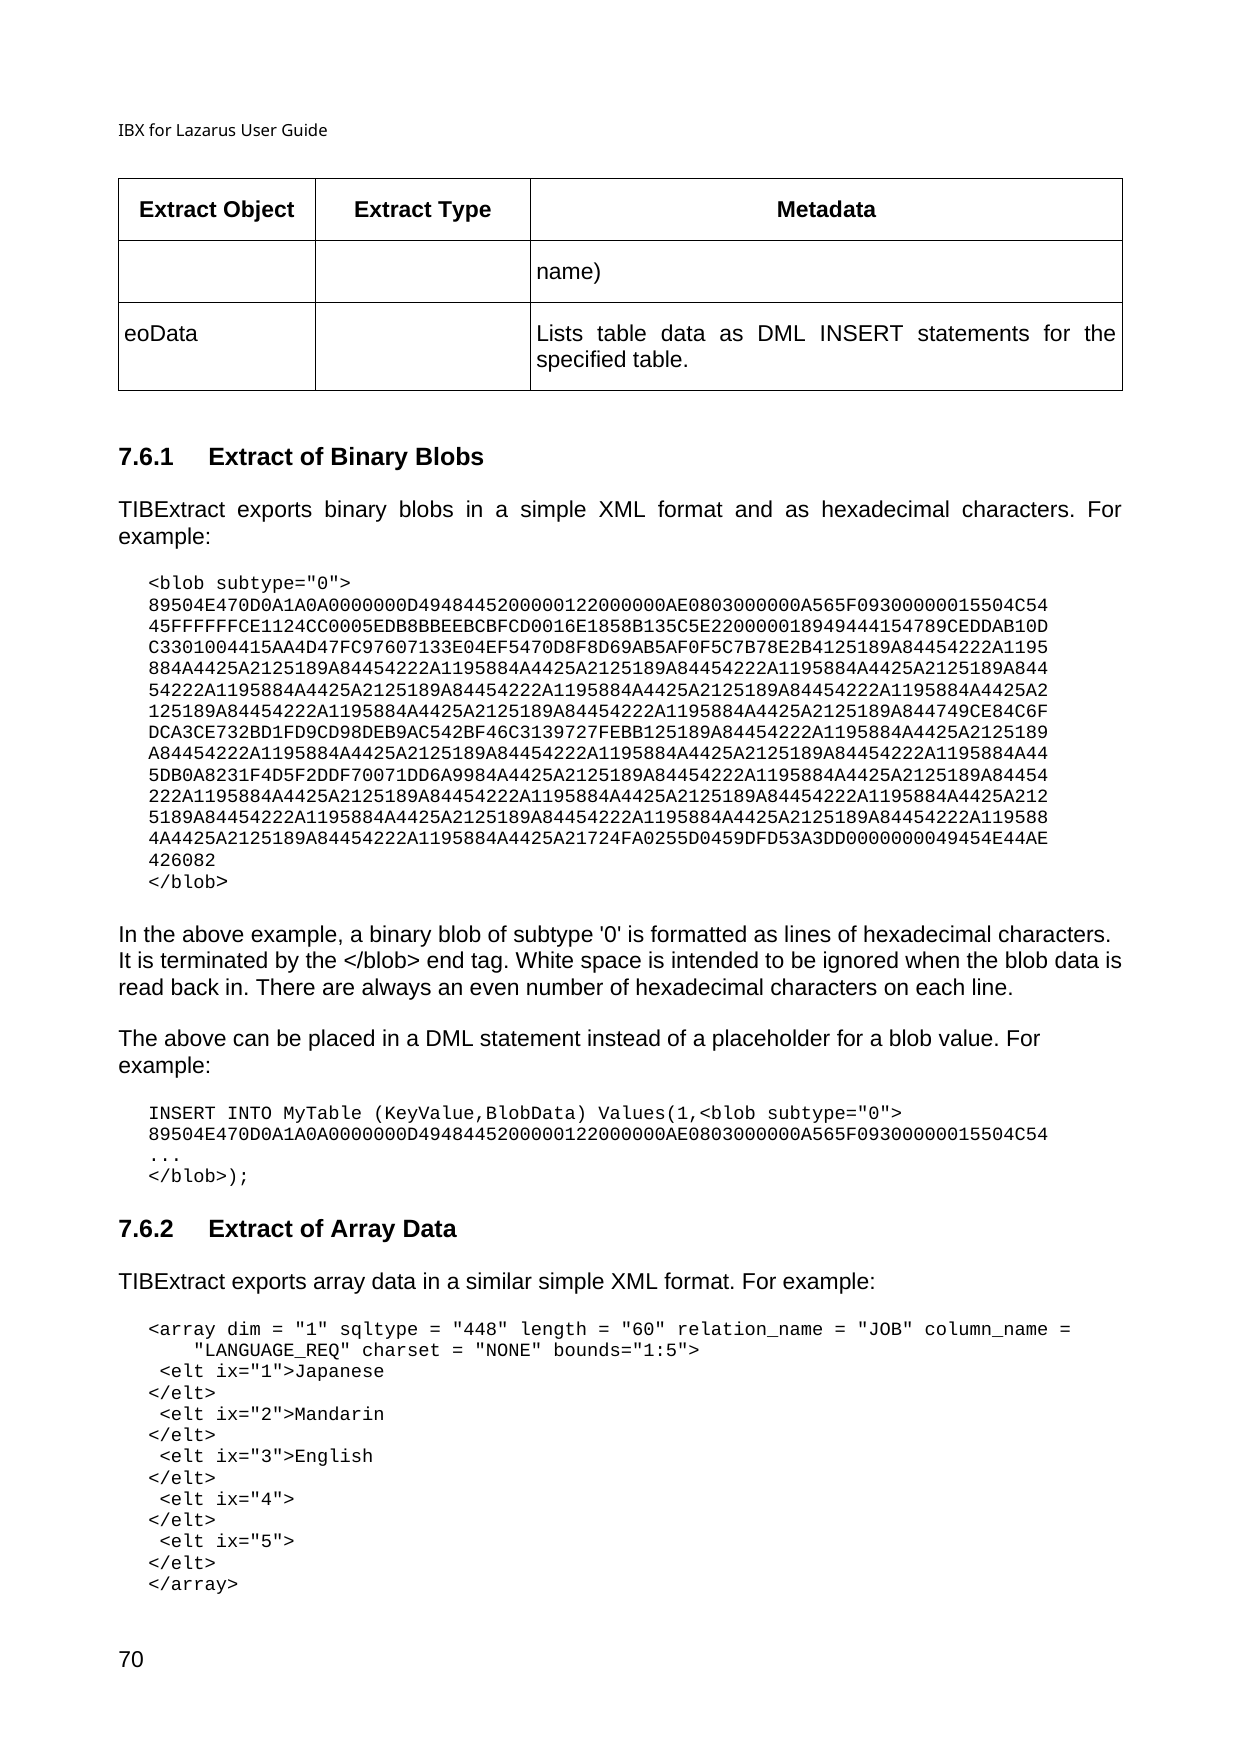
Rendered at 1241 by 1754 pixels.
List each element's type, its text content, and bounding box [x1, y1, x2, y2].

table_cell [316, 241, 530, 302]
text <elt ix="4"> [148, 1490, 1122, 1511]
text 222A1195884A4425A2125189A84454222A1195884A4425A2125189A84454222A1195884A4425A212 [148, 787, 1122, 808]
text <elt ix="2">Mandarin [148, 1405, 1122, 1426]
text <elt ix="1">Japanese [148, 1362, 1122, 1383]
text 125189A84454222A1195884A4425A2125189A84454222A1195884A4425A2125189A844749CE84C6F [148, 702, 1122, 723]
text <elt ix="3">English [148, 1447, 1122, 1468]
text </elt> [148, 1426, 1122, 1447]
text A84454222A1195884A4425A2125189A84454222A1195884A4425A2125189A84454222A1195884A44 [148, 744, 1122, 765]
table_cell Lists table data as DML INSERT statements for the specified table. [531, 303, 1122, 390]
text 5189A84454222A1195884A4425A2125189A84454222A1195884A4425A2125189A84454222A119588 [148, 808, 1122, 829]
text 884A4425A2125189A84454222A1195884A4425A2125189A84454222A1195884A4425A2125189A844 [148, 659, 1122, 680]
text DCA3CE732BD1FD9CD98DEB9AC542BF46C3139727FEBB125189A84454222A1195884A4425A2125189 [148, 723, 1122, 744]
text <elt ix="5"> [148, 1532, 1122, 1553]
text 5DB0A8231F4D5F2DDF70071DD6A9984A4425A2125189A84454222A1195884A4425A2125189A84454 [148, 765, 1122, 787]
table_cell eoData [119, 303, 315, 390]
text The above can be placed in a DML statement instead of a placeholder for a blob value. For example: [118, 1025, 1122, 1078]
text </array> [148, 1575, 1122, 1596]
table_header Extract Object [119, 179, 315, 240]
text <array dim = "1" sqltype = "448" length = "60" relation_name = "JOB" column_name = "LANGUAGE_REQ" charset = "NONE" bounds="1:5"> [148, 1320, 1122, 1362]
table_header Extract Type [316, 179, 530, 240]
text 4A4425A2125189A84454222A1195884A4425A21724FA0255D0459DFD53A3DD0000000049454E44AE [148, 829, 1122, 850]
text 89504E470D0A1A0A0000000D4948445200000122000000AE0803000000A565F09300000015504C54 [148, 595, 1122, 617]
text <blob subtype="0"> [148, 574, 1122, 595]
text </elt> [148, 1383, 1122, 1405]
text </blob>); [148, 1167, 1122, 1188]
text INSERT INTO MyTable (KeyValue,BlobData) Values(1,<blob subtype="0"> [148, 1103, 1122, 1125]
text </elt> [148, 1553, 1122, 1575]
text 89504E470D0A1A0A0000000D4948445200000122000000AE0803000000A565F09300000015504C54 [148, 1125, 1122, 1146]
table_cell [316, 303, 530, 390]
text </elt> [148, 1468, 1122, 1490]
text </elt> [148, 1511, 1122, 1532]
text In the above example, a binary blob of subtype '0' is formatted as lines of hexadecimal characters. It is terminated by the </blob> end tag. White space is intended to be ignored when the blob data is read back in. There are always an even number of hexadecimal characters on each line. [118, 921, 1122, 1000]
text ... [148, 1146, 1122, 1167]
text </blob> [148, 872, 1122, 895]
text 426082 [148, 850, 1122, 872]
text TIBExtract exports array data in a similar simple XML format. For example: [118, 1268, 1122, 1295]
table_cell [119, 241, 315, 302]
subtitle Extract of Array Data [118, 1214, 1122, 1243]
text TIBExtract exports binary blobs in a simple XML format and as hexadecimal characters. For example: [118, 496, 1122, 549]
text C3301004415AA4D47FC97607133E04EF5470D8F8D69AB5AF0F5C7B78E2B4125189A84454222A1195 [148, 638, 1122, 659]
text 45FFFFFFCE1124CC0005EDB8BBEEBCBFCD0016E1858B135C5E220000018949444154789CEDDAB10D [148, 617, 1122, 638]
subtitle Extract of Binary Blobs [118, 442, 1122, 471]
table_header Metadata [531, 179, 1122, 240]
text 54222A1195884A4425A2125189A84454222A1195884A4425A2125189A84454222A1195884A4425A2 [148, 680, 1122, 702]
table_cell name) [531, 241, 1122, 302]
